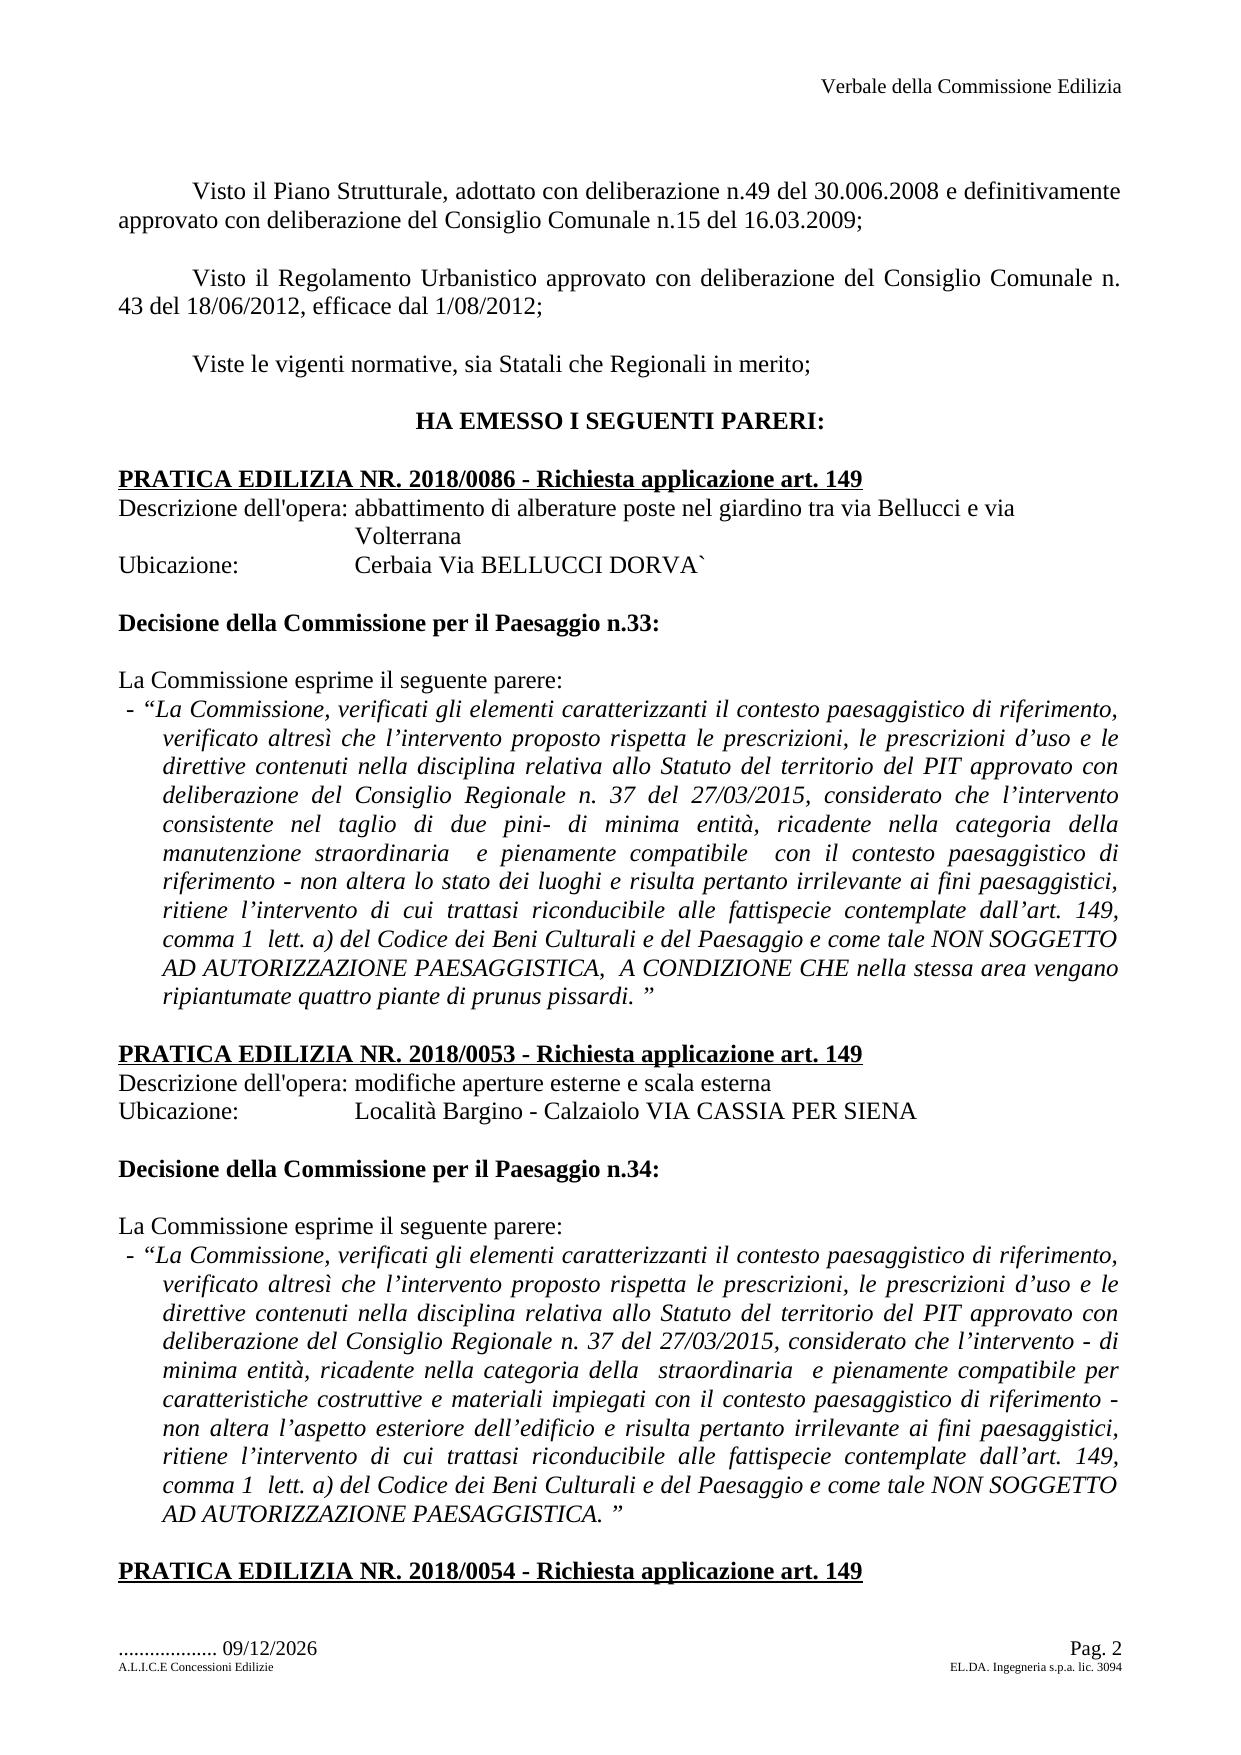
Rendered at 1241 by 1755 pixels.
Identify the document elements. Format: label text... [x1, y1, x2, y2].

text La Commissione esprime il seguente parere: [118, 665, 1122, 694]
text Decisione della Commissione per il Paesaggio n.34: [118, 1154, 1122, 1183]
text - “La Commissione, verificati gli elementi caratterizzanti il contesto paesaggistico di riferimento, verificato altresì che l’intervento proposto rispetta le prescrizioni, le prescrizioni d’uso e le direttive contenuti nella disciplina relativa allo Statuto del territorio del PIT approvato con deliberazione del Consiglio Regionale n. 37 del 27/03/2015, considerato che l’intervento - di minima entità, ricadente nella categoria della straordinaria e pienamente compatibile per caratteristiche costruttive e materiali impiegati con il contesto paesaggistico di riferimento - non altera l’aspetto esteriore dell’edificio e risulta pertanto irrilevante ai fini paesaggistici, ritiene l’intervento di cui trattasi riconducibile alle fattispecie contemplate dall’art. 149, comma 1 lett. a) del Codice dei Beni Culturali e del Paesaggio e come tale NON SOGGETTO AD AUTORIZZAZIONE PAESAGGISTICA. ” [118, 1240, 1122, 1528]
text Visto il Piano Strutturale, adottato con deliberazione n.49 del 30.006.2008 e definitivamente approvato con deliberazione del Consiglio Comunale n.15 del 16.03.2009; [118, 176, 1122, 234]
text La Commissione esprime il seguente parere: [118, 1211, 1122, 1240]
text Viste le vigenti normative, sia Statali che Regionali in merito; [118, 349, 1122, 378]
text PRATICA EDILIZIA NR. 2018/0054 - Richiesta applicazione art. 149 [118, 1556, 1122, 1585]
text Descrizione dell'opera: modifiche aperture esterne e scala esterna [118, 1068, 1122, 1096]
text Ubicazione: Località Bargino - Calzaiolo VIA CASSIA PER SIENA [118, 1096, 1122, 1125]
text Decisione della Commissione per il Paesaggio n.33: [118, 608, 1122, 636]
text Visto il Regolamento Urbanistico approvato con deliberazione del Consiglio Comunale n. 43 del 18/06/2012, efficace dal 1/08/2012; [118, 263, 1122, 320]
text PRATICA EDILIZIA NR. 2018/0053 - Richiesta applicazione art. 149 [118, 1039, 1122, 1068]
text PRATICA EDILIZIA NR. 2018/0086 - Richiesta applicazione art. 149 [118, 464, 1122, 493]
text - “La Commissione, verificati gli elementi caratterizzanti il contesto paesaggistico di riferimento, verificato altresì che l’intervento proposto rispetta le prescrizioni, le prescrizioni d’uso e le direttive contenuti nella disciplina relativa allo Statuto del territorio del PIT approvato con deliberazione del Consiglio Regionale n. 37 del 27/03/2015, considerato che l’intervento consistente nel taglio di due pini- di minima entità, ricadente nella categoria della manutenzione straordinaria e pienamente compatibile con il contesto paesaggistico di riferimento - non altera lo stato dei luoghi e risulta pertanto irrilevante ai fini paesaggistici, ritiene l’intervento di cui trattasi riconducibile alle fattispecie contemplate dall’art. 149, comma 1 lett. a) del Codice dei Beni Culturali e del Paesaggio e come tale NON SOGGETTO AD AUTORIZZAZIONE PAESAGGISTICA, A CONDIZIONE CHE nella stessa area vengano ripiantumate quattro piante di prunus pissardi. ” [118, 694, 1122, 1010]
text Ubicazione: Cerbaia Via BELLUCCI DORVA` [118, 550, 1122, 579]
text HA EMESSO I SEGUENTI PARERI: [118, 406, 1122, 435]
text Descrizione dell'opera: abbattimento di alberature poste nel giardino tra via Bellucci e via Volterrana [118, 493, 1122, 550]
